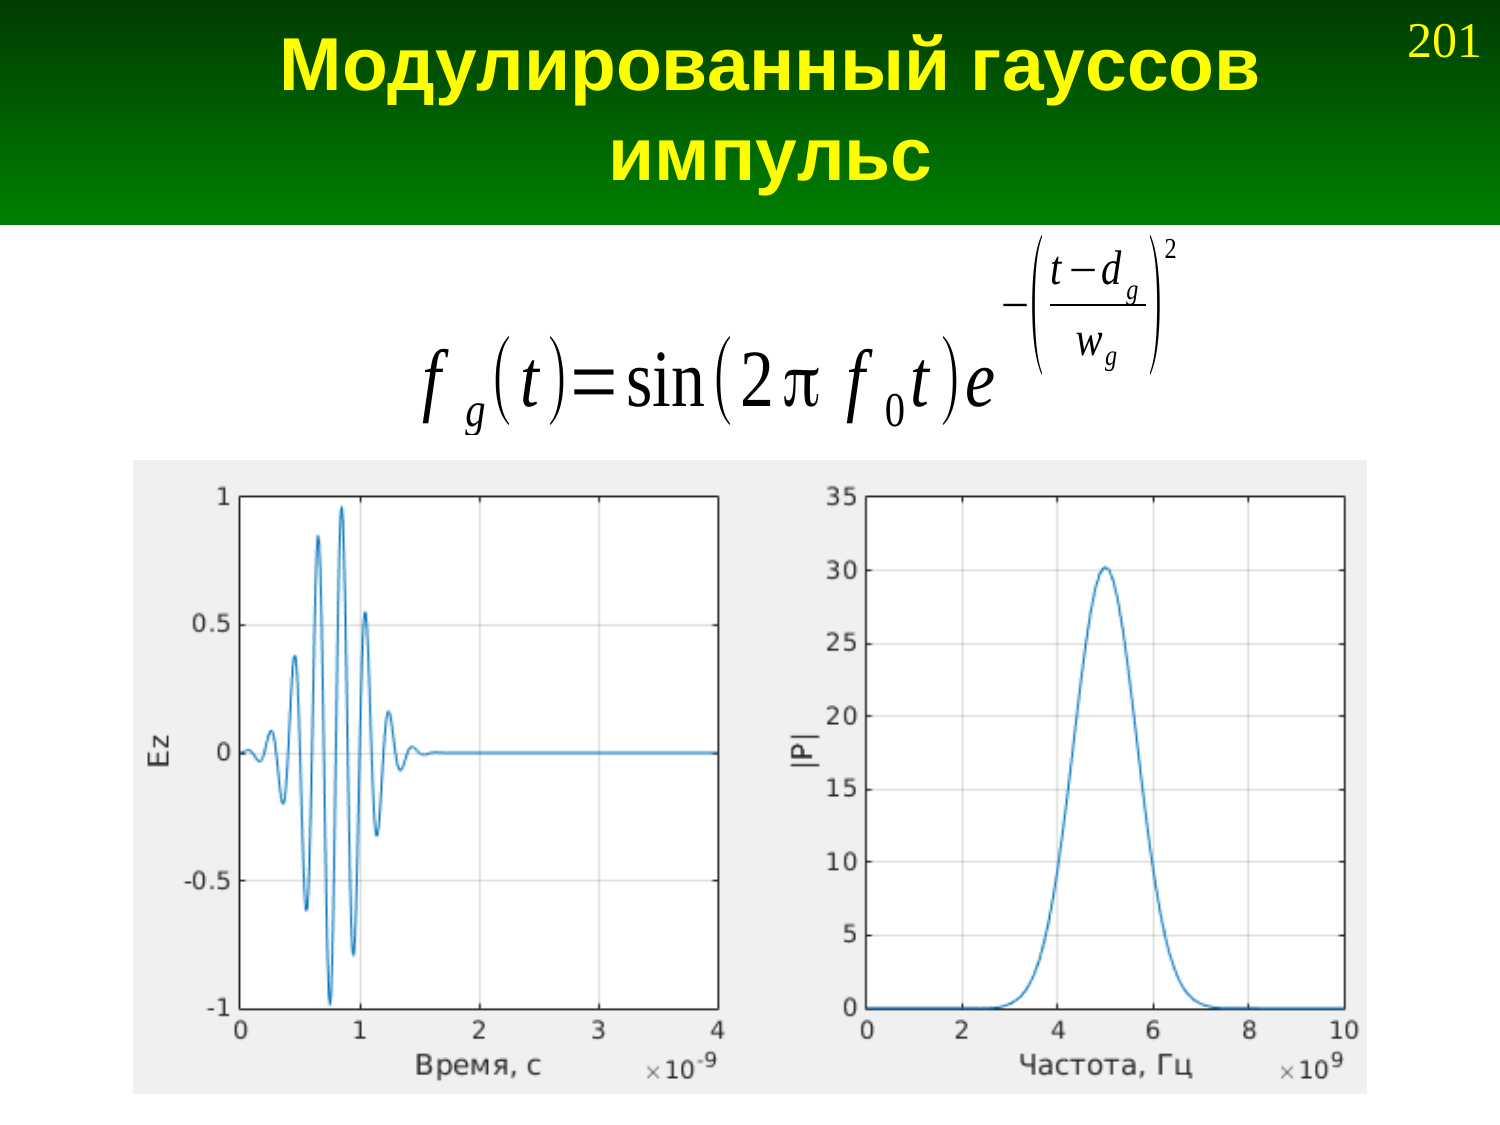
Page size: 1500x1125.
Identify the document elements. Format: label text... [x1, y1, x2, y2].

title Модулированный гауссов импульс [100, 7, 1441, 204]
picture [133, 460, 1367, 1094]
chart [393, 233, 1193, 435]
